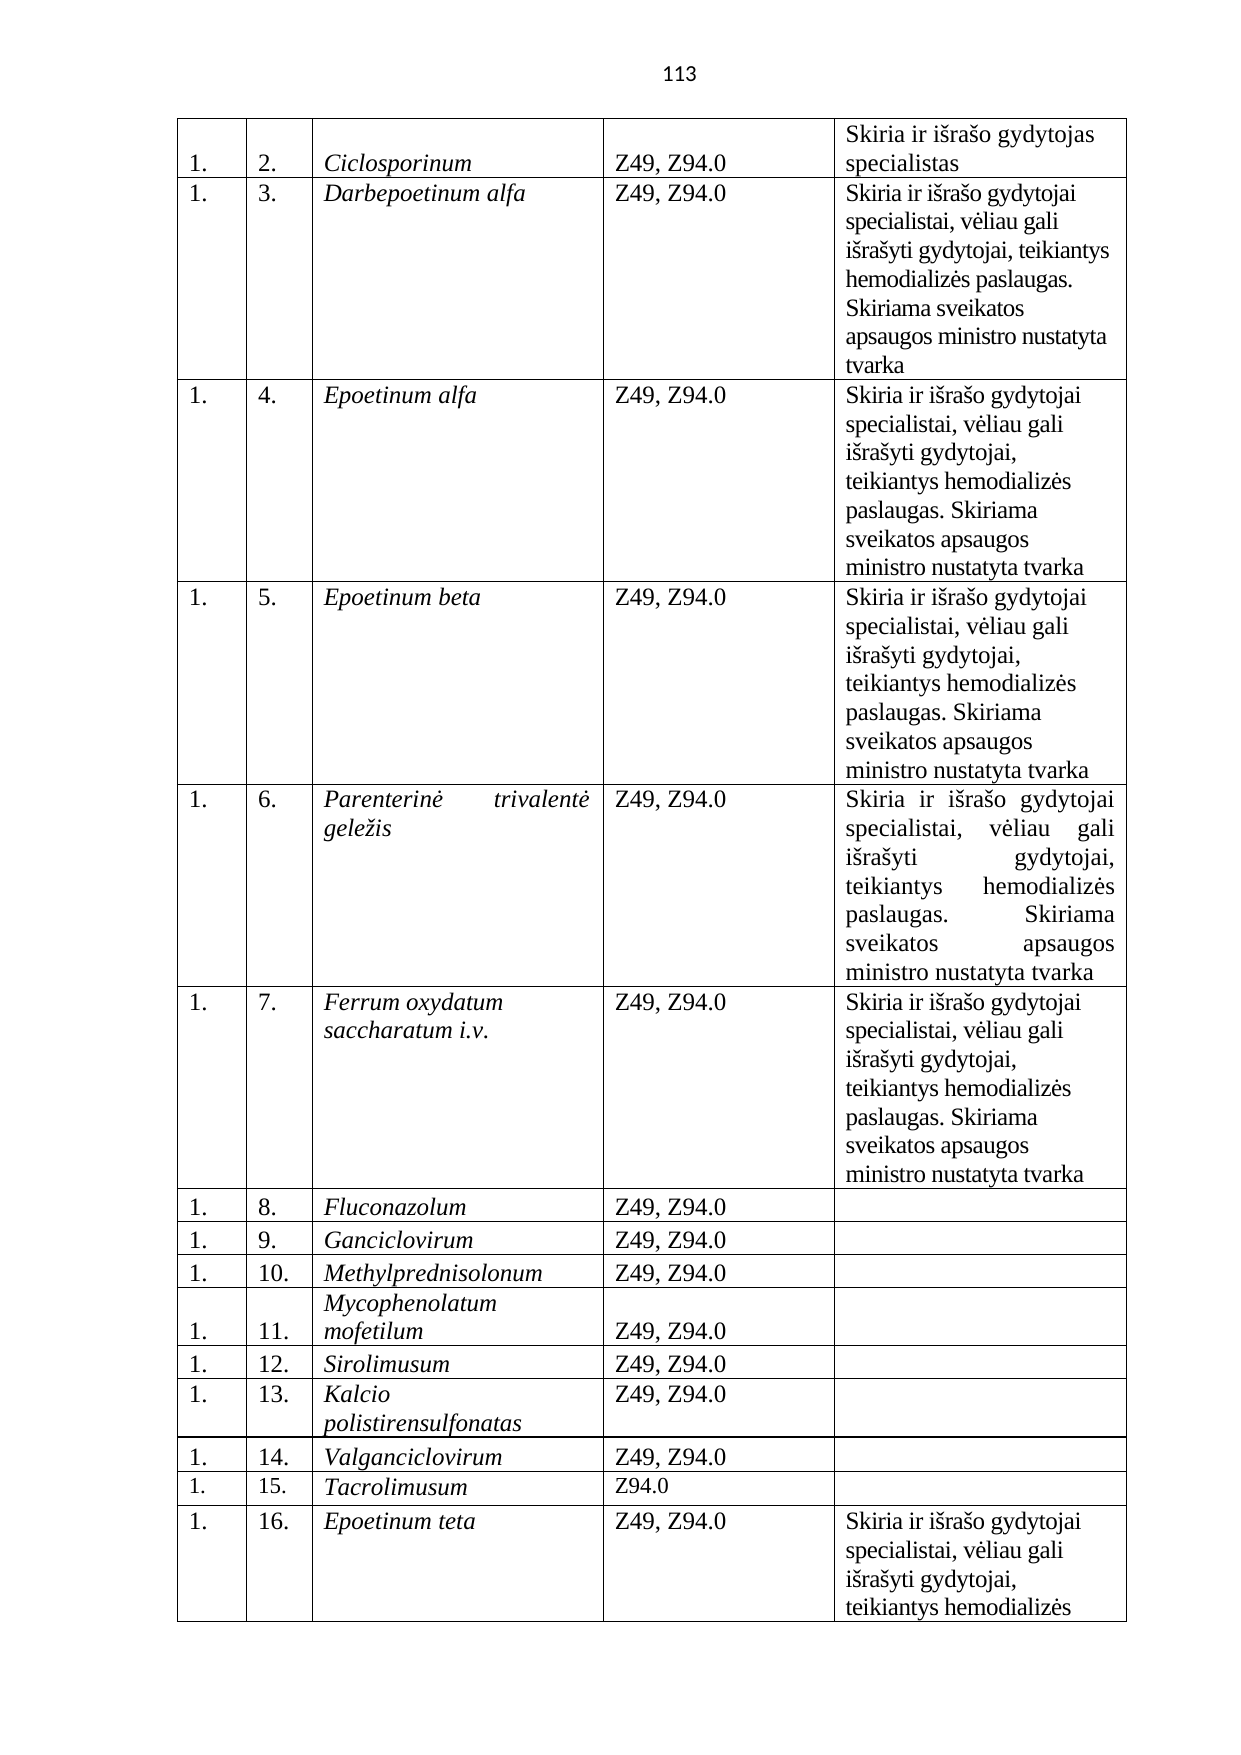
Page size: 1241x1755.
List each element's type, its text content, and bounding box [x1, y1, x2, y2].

table_cell Ferrum oxydatum saccharatum i.v. [313, 987, 603, 1188]
table_cell 1. [178, 119, 246, 177]
table_cell 9. [247, 1222, 312, 1254]
table_cell 1. [178, 1288, 246, 1345]
table_cell Z49, Z94.0 [604, 178, 834, 379]
table_cell Fluconazolum [313, 1189, 603, 1221]
table_cell Z94.0 [604, 1472, 834, 1505]
table_cell Valganciclovirum [313, 1438, 603, 1471]
table_cell 1. [178, 1222, 246, 1254]
table_cell 12. [247, 1346, 312, 1378]
table_cell 10. [247, 1255, 312, 1287]
table_cell [835, 1255, 1126, 1287]
table_cell [835, 1222, 1126, 1254]
table_cell 1. [178, 582, 246, 783]
table_cell Mycophenolatum mofetilum [313, 1288, 603, 1345]
table_cell 15. [247, 1472, 312, 1505]
table_cell Z49, Z94.0 [604, 785, 834, 986]
table_cell Tacrolimusum [313, 1472, 603, 1505]
table_cell Darbepoetinum alfa [313, 178, 603, 379]
table_cell Z49, Z94.0 [604, 1288, 834, 1345]
table_cell 1. [178, 1189, 246, 1221]
table_cell Epoetinum beta [313, 582, 603, 783]
table_cell 7. [247, 987, 312, 1188]
table_cell Epoetinum alfa [313, 380, 603, 581]
table_cell 16. [247, 1506, 312, 1621]
table_cell Parenterinė trivalentė geležis [313, 785, 603, 986]
table_cell 1. [178, 178, 246, 379]
table_cell [835, 1472, 1126, 1505]
table_cell Ciclosporinum [313, 119, 603, 177]
table_cell [835, 1346, 1126, 1378]
table_cell Z49, Z94.0 [604, 987, 834, 1188]
table_cell 5. [247, 582, 312, 783]
table_cell 1. [178, 1379, 246, 1436]
table_cell Skiria ir išrašo gydytojai specialistai, vėliau gali išrašyti gydytojai, teikiantys hemodializės paslaugas. Skiriama sveikatos apsaugos ministro nustatyta tvarka [835, 582, 1126, 783]
table_cell Z49, Z94.0 [604, 119, 834, 177]
table_cell 1. [178, 1438, 246, 1471]
table_cell Z49, Z94.0 [604, 1222, 834, 1254]
table_cell 2. [247, 119, 312, 177]
table_cell 3. [247, 178, 312, 379]
table_cell [835, 1288, 1126, 1345]
table_cell Z49, Z94.0 [604, 582, 834, 783]
table_cell 1. [178, 1255, 246, 1287]
table_cell 8. [247, 1189, 312, 1221]
table_cell Skiria ir išrašo gydytojai specialistai, vėliau gali išrašyti gydytojai, teikiantys hemodializės paslaugas. Skiriama sveikatos apsaugos ministro nustatyta tvarka [835, 380, 1126, 581]
table_cell 1. [178, 1346, 246, 1378]
table_cell Skiria ir išrašo gydytojai specialistai, vėliau gali išrašyti gydytojai, teikiantys hemodializės paslaugas. Skiriama sveikatos apsaugos ministro nustatyta tvarka [835, 178, 1126, 379]
table_cell 1. [178, 1472, 246, 1505]
table_cell 11. [247, 1288, 312, 1345]
table_cell 1. [178, 1506, 246, 1621]
table_cell Ganciclovirum [313, 1222, 603, 1254]
table_cell Skiria ir išrašo gydytojas specialistas [835, 119, 1126, 177]
table_cell 13. [247, 1379, 312, 1436]
table_cell Skiria ir išrašo gydytojai specialistai, vėliau gali išrašyti gydytojai, teikiantys hemodializės [835, 1506, 1126, 1621]
table_cell Sirolimusum [313, 1346, 603, 1378]
table_cell Z49, Z94.0 [604, 1189, 834, 1221]
table_cell 14. [247, 1438, 312, 1471]
table_cell [835, 1189, 1126, 1221]
table_cell [835, 1438, 1126, 1471]
table_cell Epoetinum teta [313, 1506, 603, 1621]
table_cell Z49, Z94.0 [604, 380, 834, 581]
table_cell Methylprednisolonum [313, 1255, 603, 1287]
table_cell 4. [247, 380, 312, 581]
table_cell [835, 1379, 1126, 1436]
table_cell 6. [247, 785, 312, 986]
table_cell Z49, Z94.0 [604, 1346, 834, 1378]
table_cell Z49, Z94.0 [604, 1379, 834, 1436]
table_cell Skiria ir išrašo gydytojai specialistai, vėliau gali išrašyti gydytojai, teikiantys hemodializės paslaugas. Skiriama sveikatos apsaugos ministro nustatyta tvarka [835, 785, 1126, 986]
table_cell Z49, Z94.0 [604, 1506, 834, 1621]
table_cell Z49, Z94.0 [604, 1255, 834, 1287]
table_cell Skiria ir išrašo gydytojai specialistai, vėliau gali išrašyti gydytojai, teikiantys hemodializės paslaugas. Skiriama sveikatos apsaugos ministro nustatyta tvarka [835, 987, 1126, 1188]
table_cell 1. [178, 380, 246, 581]
table_cell 1. [178, 987, 246, 1188]
table_cell Z49, Z94.0 [604, 1438, 834, 1471]
table_cell 1. [178, 785, 246, 986]
table_cell Kalcio polistirensulfonatas [313, 1379, 603, 1436]
